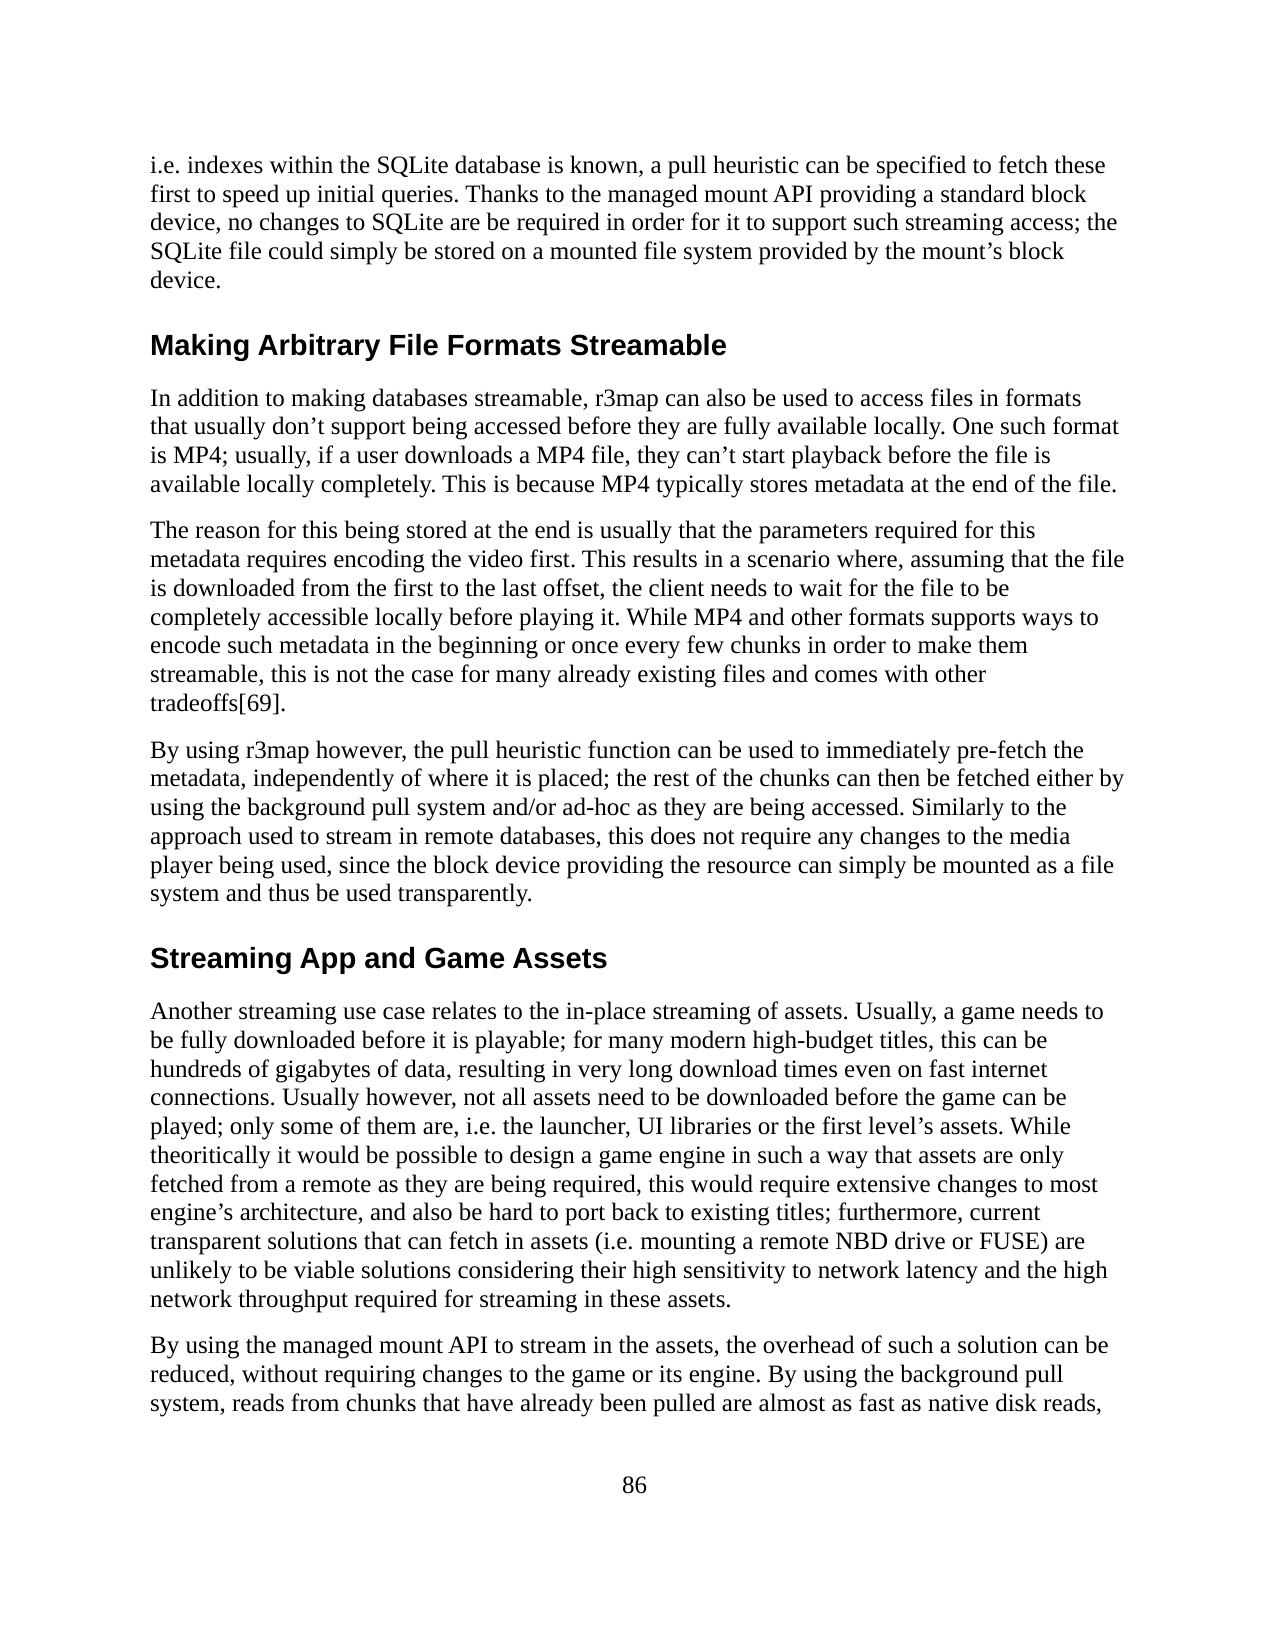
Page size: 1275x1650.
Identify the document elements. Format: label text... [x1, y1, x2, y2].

text i.e. indexes within the SQLite database is known, a pull heuristic can be specified to fetch these first to speed up initial queries. Thanks to the managed mount API providing a standard block device, no changes to SQLite are be required in order for it to support such streaming access; the SQLite file could simply be stored on a mounted file system provided by the mount’s block device. [150, 150, 1125, 294]
subtitle Making Arbitrary File Formats Streamable [150, 328, 1125, 361]
text The reason for this being stored at the end is usually that the parameters required for this metadata requires encoding the video first. This results in a scenario where, assuming that the file is downloaded from the first to the last offset, the client needs to wait for the file to be completely accessible locally before playing it. While MP4 and other formats supports ways to encode such metadata in the beginning or once every few chunks in order to make them streamable, this is not the case for many already existing files and comes with other tradeoffs[69]. [150, 516, 1125, 717]
text By using the managed mount API to stream in the assets, the overhead of such a solution can be reduced, without requiring changes to the game or its engine. By using the background pull system, reads from chunks that have already been pulled are almost as fast as native disk reads, [150, 1330, 1125, 1417]
subtitle Streaming App and Game Assets [150, 941, 1125, 975]
text Another streaming use case relates to the in-place streaming of assets. Usually, a game needs to be fully downloaded before it is playable; for many modern high-budget titles, this can be hundreds of gigabytes of data, resulting in very long download times even on fast internet connections. Usually however, not all assets need to be downloaded before the game can be played; only some of them are, i.e. the launcher, UI libraries or the first level’s assets. While theoritically it would be possible to design a game engine in such a way that assets are only fetched from a remote as they are being required, this would require extensive changes to most engine’s architecture, and also be hard to port back to existing titles; furthermore, current transparent solutions that can fetch in assets (i.e. mounting a remote NBD drive or FUSE) are unlikely to be viable solutions considering their high sensitivity to network latency and the high network throughput required for streaming in these assets. [150, 996, 1125, 1312]
text By using r3map however, the pull heuristic function can be used to immediately pre-fetch the metadata, independently of where it is placed; the rest of the chunks can then be fetched either by using the background pull system and/or ad-hoc as they are being accessed. Similarly to the approach used to stream in remote databases, this does not require any changes to the media player being used, since the block device providing the resource can simply be mounted as a file system and thus be used transparently. [150, 735, 1125, 907]
text In addition to making databases streamable, r3map can also be used to access files in formats that usually don’t support being accessed before they are fully available locally. One such format is MP4; usually, if a user downloads a MP4 file, they can’t start playback before the file is available locally completely. This is because MP4 typically stores metadata at the end of the file. [150, 383, 1125, 498]
